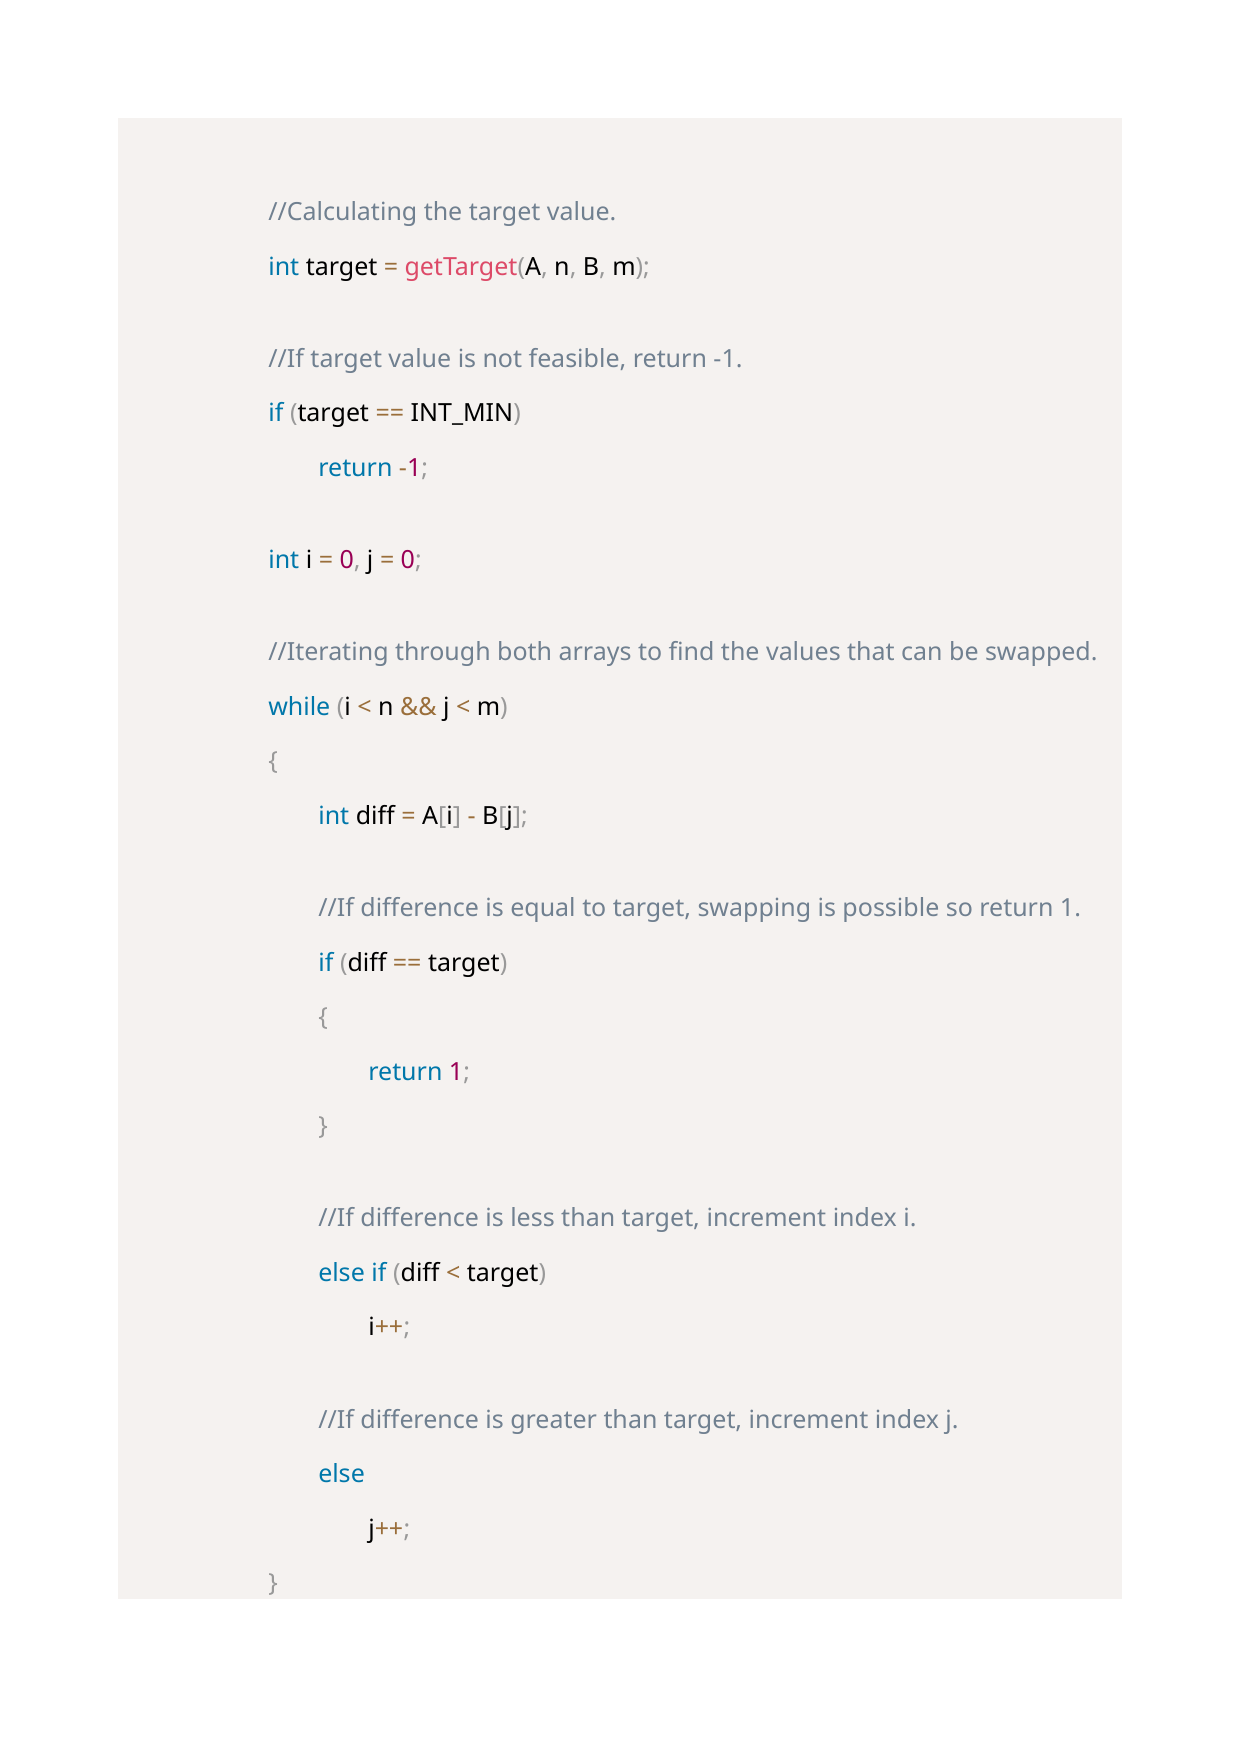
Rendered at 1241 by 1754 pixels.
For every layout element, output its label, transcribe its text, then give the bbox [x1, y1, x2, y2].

text int diff = A[i] - B[j]; [118, 797, 1122, 832]
text return -1; [118, 449, 1122, 483]
text } [118, 1108, 1122, 1142]
text { [118, 999, 1122, 1033]
text return 1; [118, 1053, 1122, 1087]
text //If difference is less than target, increment index i. [118, 1200, 1122, 1234]
text int i = 0, j = 0; [118, 542, 1122, 576]
text //If difference is greater than target, increment index j. [118, 1401, 1122, 1435]
text //Calculating the target value. [118, 194, 1122, 228]
text //If difference is equal to target, swapping is possible so return 1. [118, 890, 1122, 924]
text //If target value is not feasible, return -1. [118, 341, 1122, 374]
text else if (diff < target) [118, 1254, 1122, 1288]
text { [118, 743, 1122, 777]
text j++; [118, 1510, 1122, 1544]
text if (target == INT_MIN) [118, 395, 1122, 429]
text //Iterating through both arrays to find the values that can be swapped. [118, 634, 1122, 668]
text int target = getTarget(A, n, B, m); [118, 248, 1122, 282]
text while (i < n && j < m) [118, 688, 1122, 723]
text i++; [118, 1309, 1122, 1343]
text else [118, 1456, 1122, 1490]
text } [118, 1565, 1122, 1599]
text if (diff == target) [118, 944, 1122, 978]
